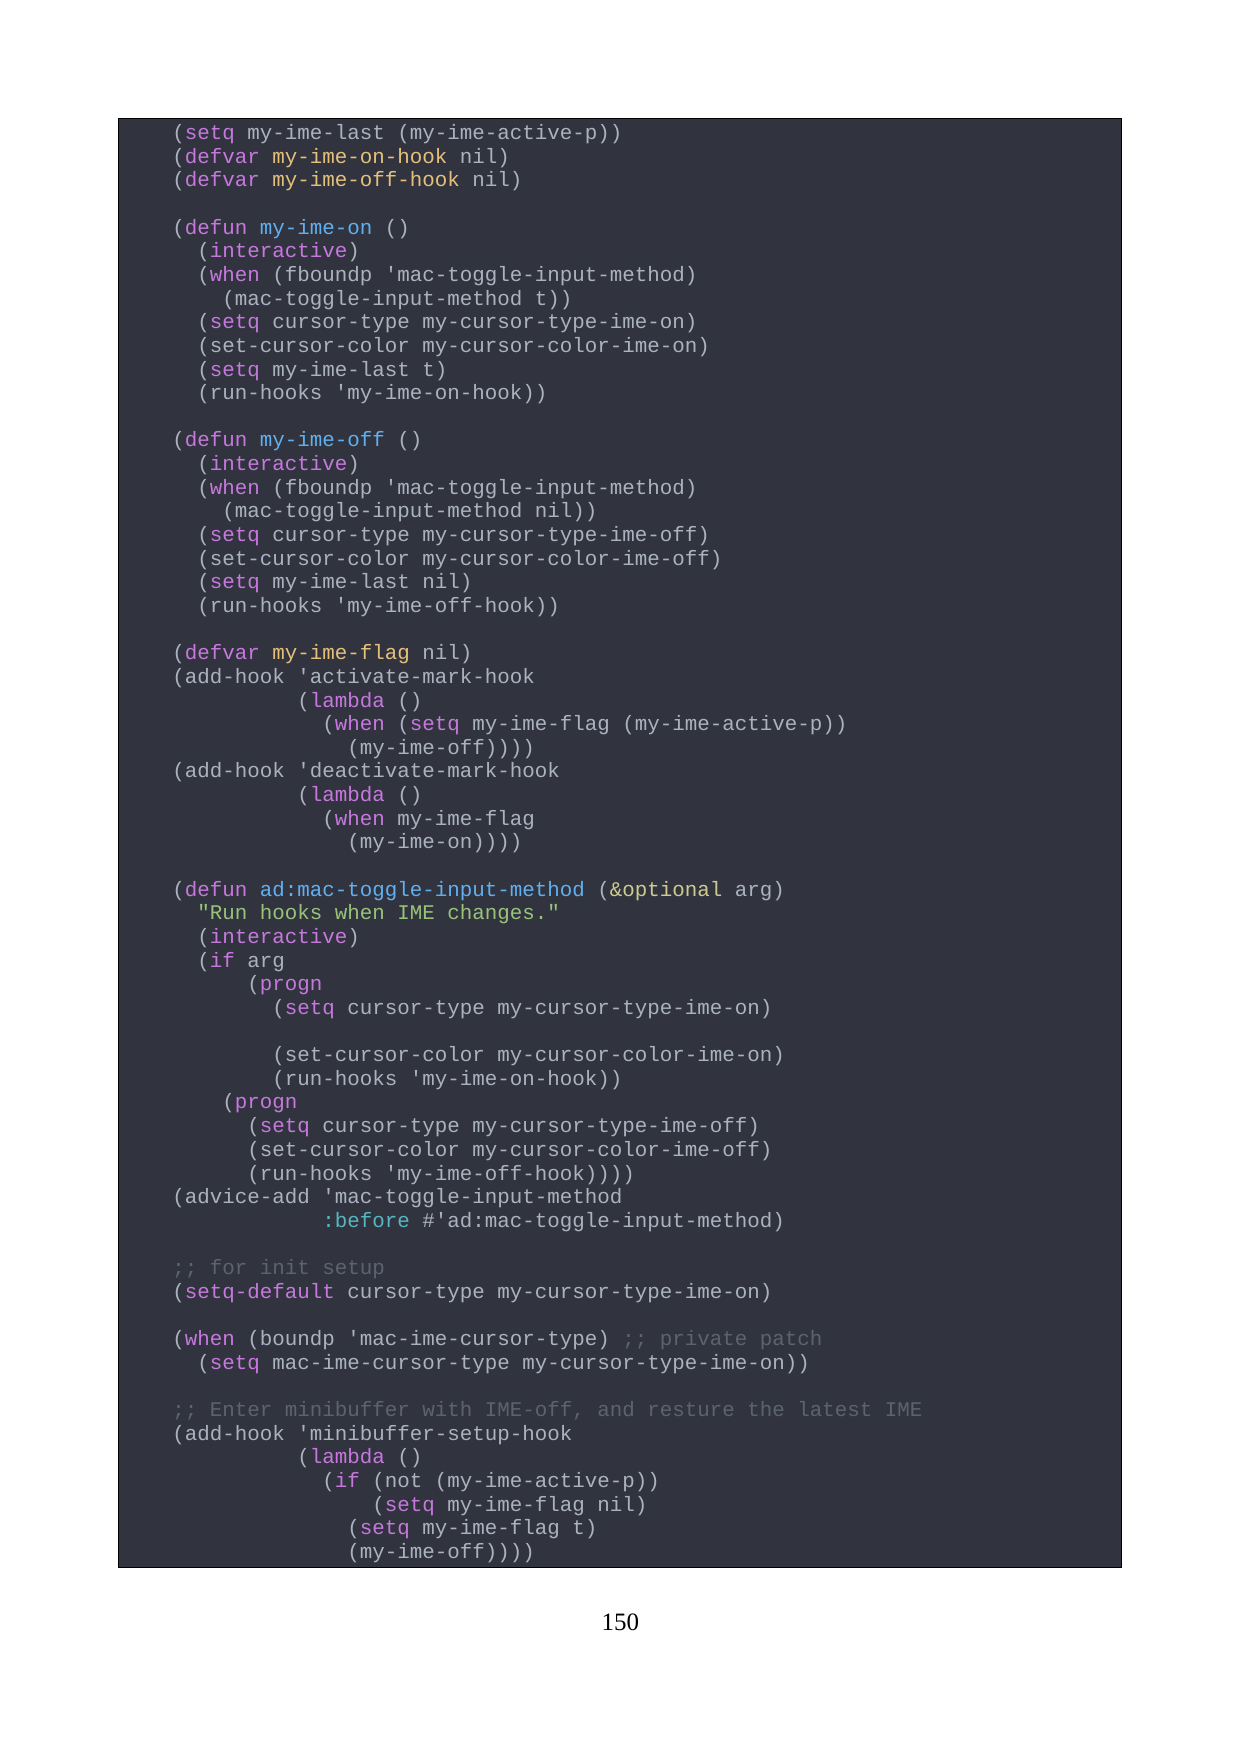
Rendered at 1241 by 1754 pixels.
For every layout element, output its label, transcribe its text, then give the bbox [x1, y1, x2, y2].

text (add-hook 'deactivate-mark-hook [119, 757, 1121, 780]
text (progn [119, 969, 1121, 993]
text "Run hooks when IME changes." [119, 898, 1121, 922]
text (lambda () [119, 1442, 1121, 1466]
text (defvar my-ime-flag nil) [119, 638, 1121, 662]
text (setq cursor-type my-cursor-type-ime-on) [119, 307, 1121, 331]
text (when (fboundp 'mac-toggle-input-method) [119, 473, 1121, 496]
text (add-hook 'activate-mark-hook [119, 662, 1121, 686]
text (when (fboundp 'mac-toggle-input-method) [119, 260, 1121, 284]
text ;; Enter minibuffer with IME-off, and resture the latest IME [119, 1395, 1121, 1419]
text (set-cursor-color my-cursor-color-ime-on) [119, 331, 1121, 354]
text (advice-add 'mac-toggle-input-method [119, 1182, 1121, 1206]
text (setq mac-ime-cursor-type my-cursor-type-ime-on)) [119, 1348, 1121, 1371]
text (mac-toggle-input-method nil)) [119, 496, 1121, 520]
text (if (not (my-ime-active-p)) [119, 1466, 1121, 1489]
text (defvar my-ime-off-hook nil) [119, 165, 1121, 189]
text (set-cursor-color my-cursor-color-ime-off) [119, 1135, 1121, 1158]
text (setq cursor-type my-cursor-type-ime-on) [119, 993, 1121, 1017]
text (my-ime-off)))) [119, 733, 1121, 757]
text ;; for init setup [119, 1253, 1121, 1277]
text (defun my-ime-off () [119, 426, 1121, 449]
text (run-hooks 'my-ime-off-hook)) [119, 591, 1121, 615]
text (add-hook 'minibuffer-setup-hook [119, 1419, 1121, 1442]
text (set-cursor-color my-cursor-color-ime-off) [119, 544, 1121, 567]
text (interactive) [119, 449, 1121, 473]
text (defun my-ime-on () [119, 213, 1121, 236]
text (setq cursor-type my-cursor-type-ime-off) [119, 520, 1121, 544]
text (run-hooks 'my-ime-on-hook)) [119, 378, 1121, 402]
text (setq my-ime-last nil) [119, 567, 1121, 591]
text (interactive) [119, 922, 1121, 946]
text (mac-toggle-input-method t)) [119, 284, 1121, 307]
text (setq my-ime-flag nil) [119, 1489, 1121, 1513]
text (run-hooks 'my-ime-off-hook)))) [119, 1158, 1121, 1182]
text (setq my-ime-last (my-ime-active-p)) [119, 119, 1121, 142]
text (setq-default cursor-type my-cursor-type-ime-on) [119, 1277, 1121, 1300]
text (setq cursor-type my-cursor-type-ime-off) [119, 1111, 1121, 1135]
text (defvar my-ime-on-hook nil) [119, 142, 1121, 165]
text (interactive) [119, 236, 1121, 260]
text (run-hooks 'my-ime-on-hook)) [119, 1064, 1121, 1088]
text (set-cursor-color my-cursor-color-ime-on) [119, 1040, 1121, 1064]
text (progn [119, 1088, 1121, 1111]
text (lambda () [119, 686, 1121, 709]
text (lambda () [119, 780, 1121, 804]
text (my-ime-on)))) [119, 827, 1121, 851]
text (setq my-ime-flag t) [119, 1513, 1121, 1537]
text (when (boundp 'mac-ime-cursor-type) ;; private patch [119, 1324, 1121, 1348]
text (my-ime-off)))) [119, 1537, 1121, 1567]
text (if arg [119, 946, 1121, 969]
text (when my-ime-flag [119, 804, 1121, 827]
text (when (setq my-ime-flag (my-ime-active-p)) [119, 709, 1121, 733]
text :before #'ad:mac-toggle-input-method) [119, 1206, 1121, 1229]
text (defun ad:mac-toggle-input-method (&optional arg) [119, 875, 1121, 898]
text (setq my-ime-last t) [119, 354, 1121, 378]
